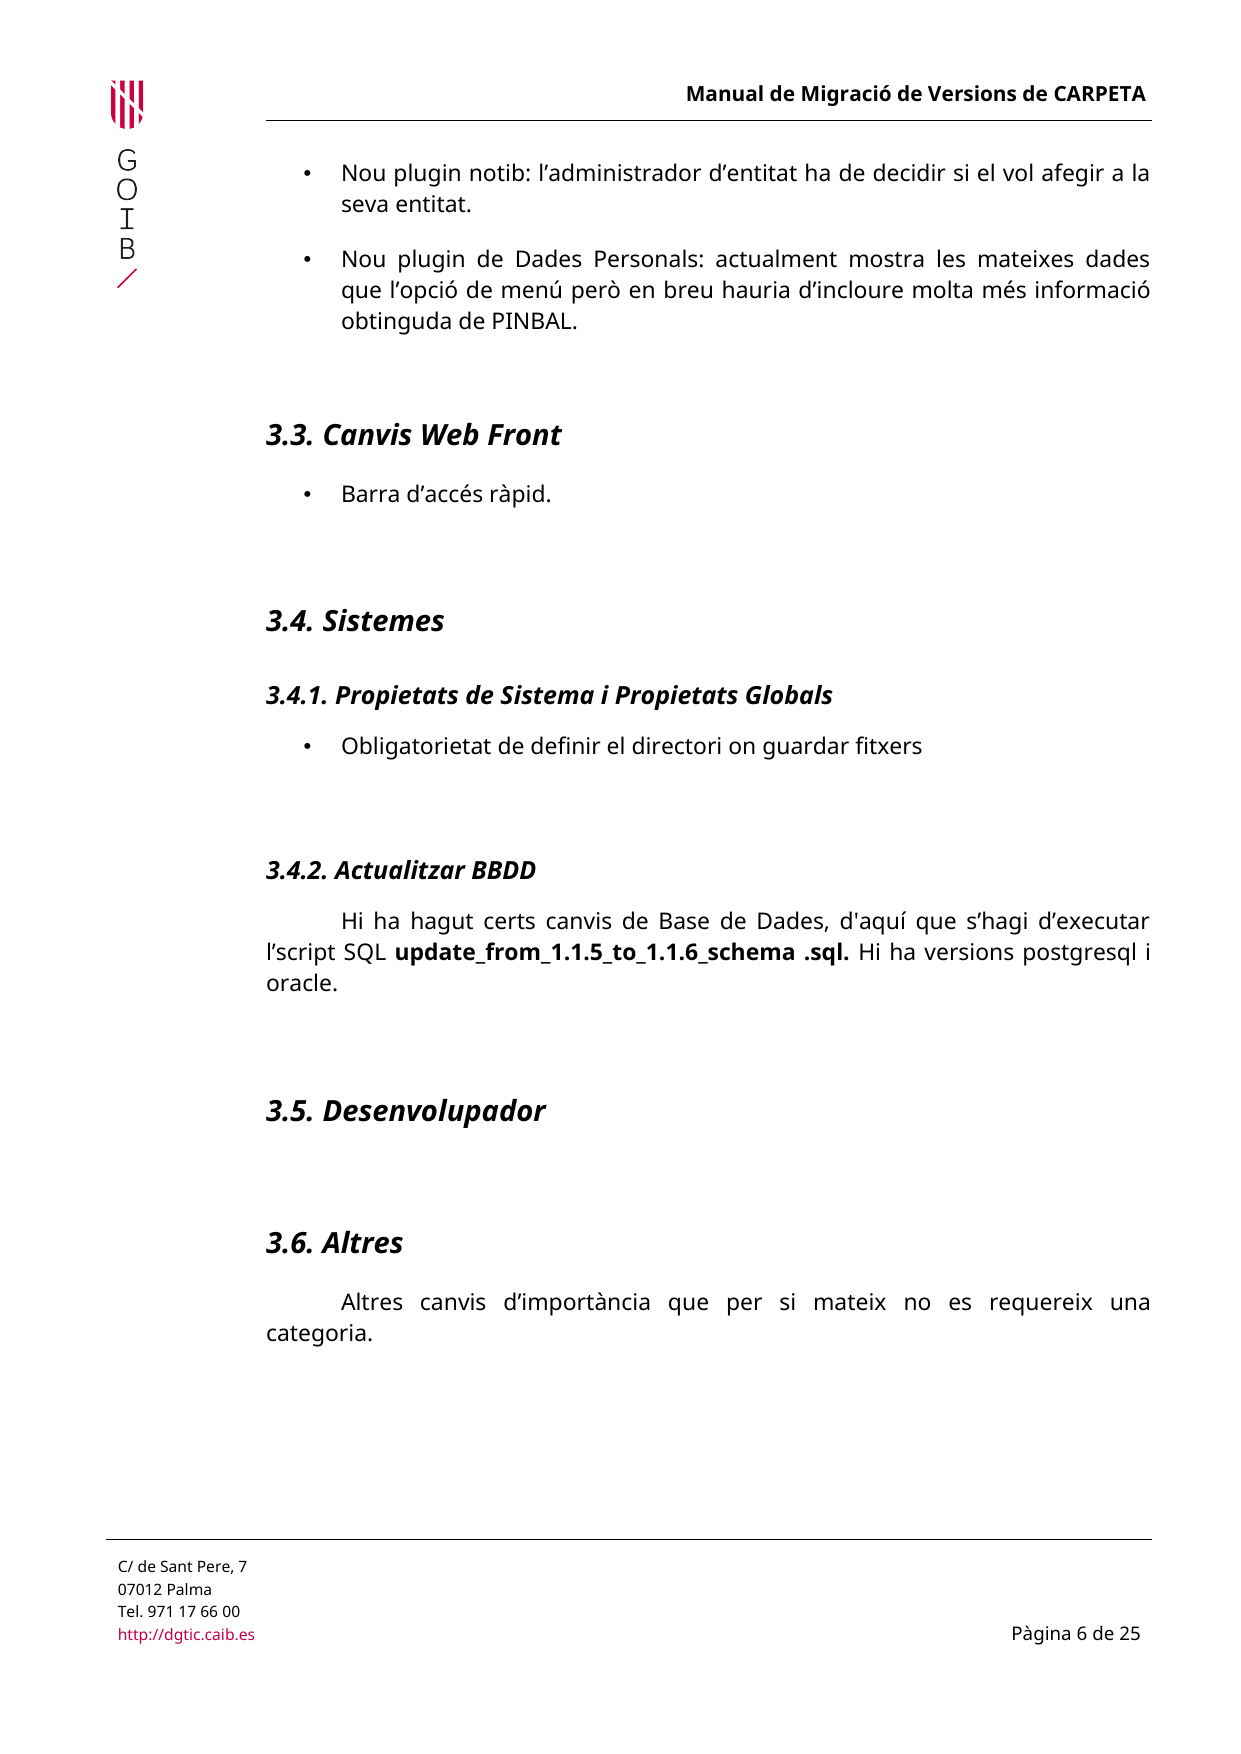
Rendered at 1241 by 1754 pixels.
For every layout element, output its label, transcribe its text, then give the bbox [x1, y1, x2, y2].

list Obligatorietat de definir el directori on guardar fitxers [303, 730, 1152, 761]
list Hi ha hagut certs canvis de Base de Dades, d'aquí que s’hagi d’executar l’script SQL update_from_1.1.5_to_1.1.6_schema .sql. Hi ha versions postgresql i oracle. [266, 905, 1152, 998]
list Barra d’accés ràpid. [303, 478, 1152, 509]
list Nou plugin de Dades Personals: actualment mostra les mateixes dades que l’opció de menú però en breu hauria d’incloure molta més informació obtinguda de PINBAL. [303, 242, 1152, 336]
subtitle Desenvolupador [266, 1090, 1152, 1130]
picture [82, 57, 172, 319]
subtitle Canvis Web Front [266, 414, 1152, 454]
subtitle Sistemes [266, 601, 1152, 640]
list Nou plugin notib: l’administrador d’entitat ha de decidir si el vol afegir a la seva entitat. [303, 156, 1152, 219]
subtitle Altres [266, 1222, 1152, 1262]
subtitle Actualitzar BBDD [266, 853, 1152, 887]
subtitle Propietats de Sistema i Propietats Globals [266, 678, 1152, 712]
list Altres canvis d’importància que per si mateix no es requereix una categoria. [266, 1286, 1152, 1348]
